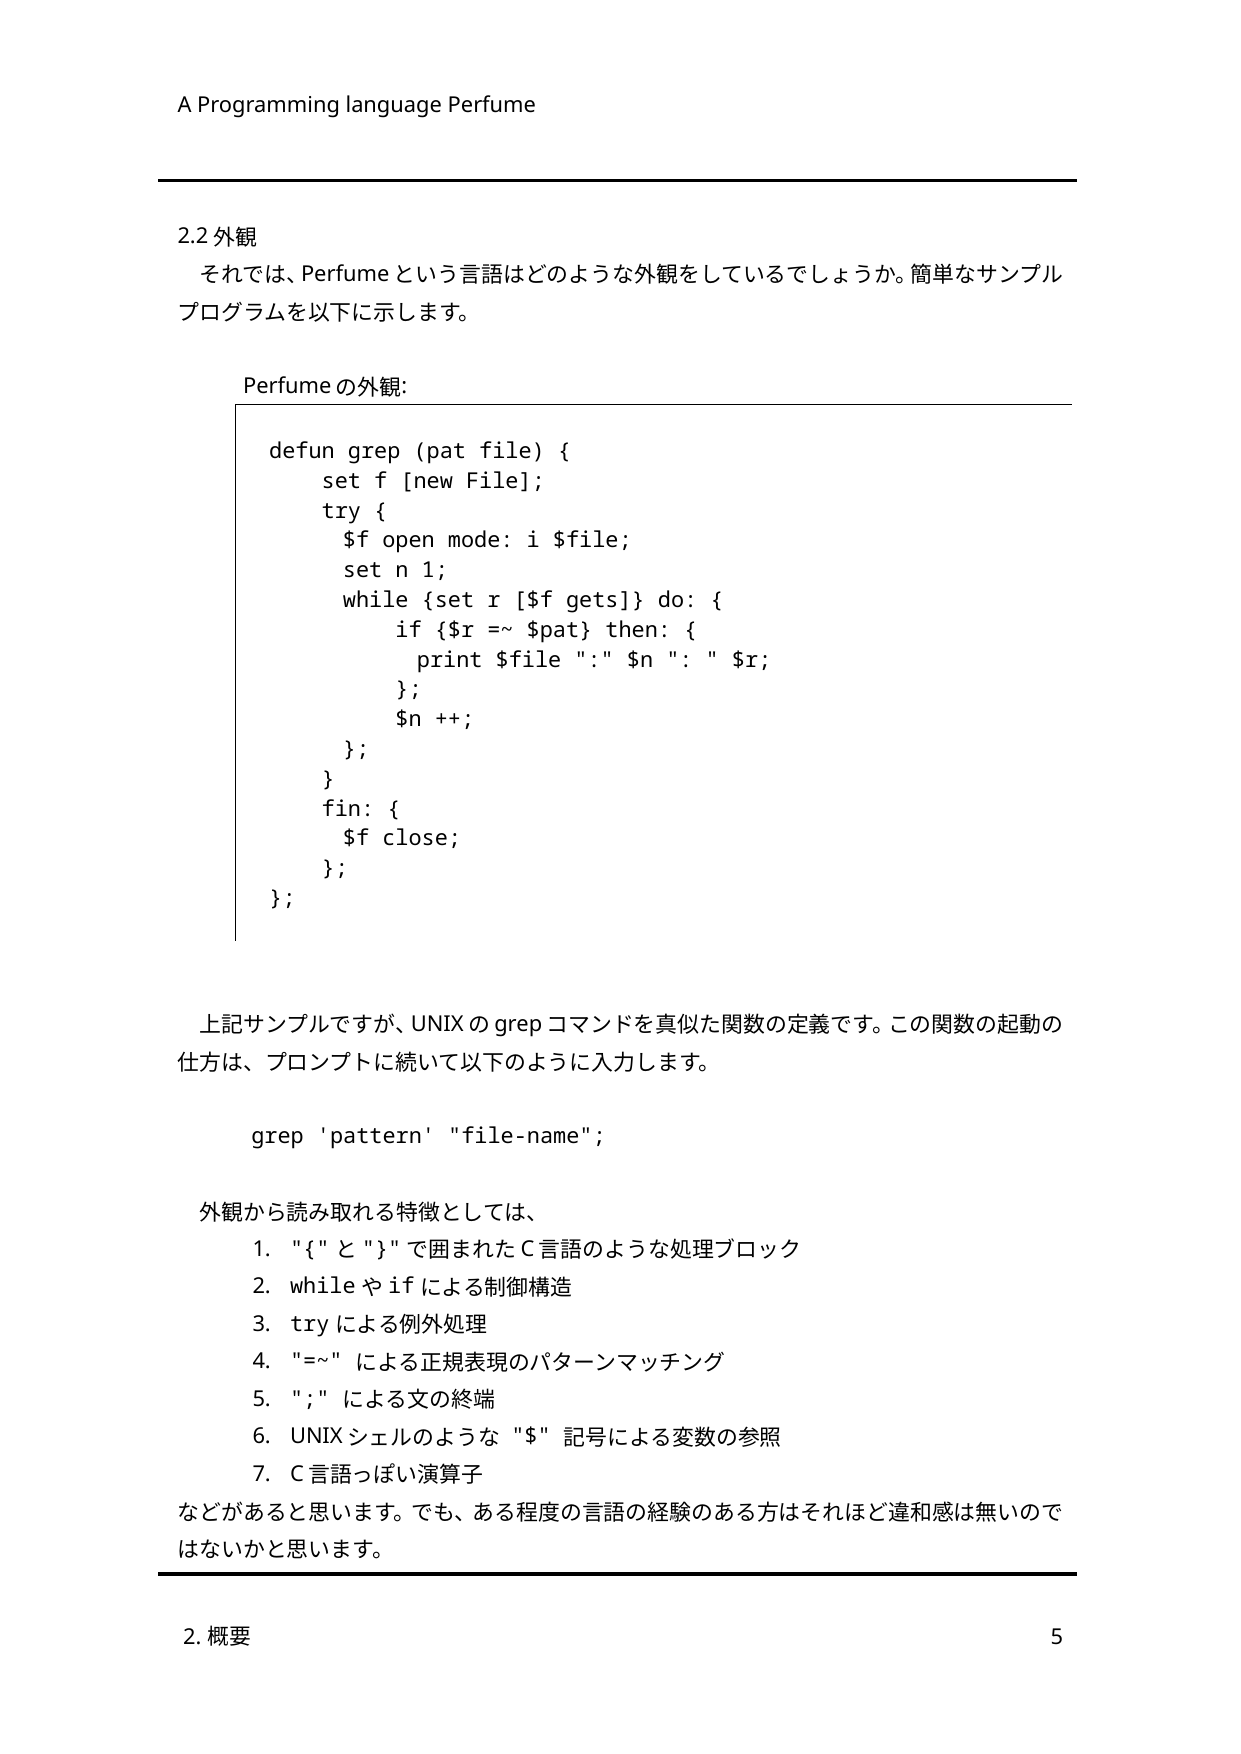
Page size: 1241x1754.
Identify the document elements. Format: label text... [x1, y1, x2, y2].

list C言語っぽい演算子 [252, 1454, 1063, 1492]
list try による例外処理 [252, 1304, 1063, 1342]
text 上記サンプルですが、UNIXのgrepコマンドを真似た関数の定義です。この関数の起動の仕方は、プロンプトに続いて以下のように入力します。 [177, 1004, 1063, 1079]
text 外観から読み取れる特徴としては、 [177, 1192, 1063, 1229]
subtitle 2.2 外観 [177, 217, 1063, 254]
text などがあると思います。でも、ある程度の言語の経験のある方はそれほど違和感は無いのではないかと思います。 [177, 1492, 1063, 1567]
list while や if による制御構造 [252, 1267, 1063, 1304]
list "{" と "}" で囲まれたC言語のような処理ブロック [252, 1229, 1063, 1267]
text それでは、Perfumeという言語はどのような外観をしているでしょうか。簡単なサンプルプログラムを以下に示します。 [177, 254, 1063, 329]
text grep 'pattern' "file-name"; [177, 1117, 1063, 1154]
list UNIXシェルのような "$" 記号による変数の参照 [252, 1417, 1063, 1454]
text Perfumeの外観: [243, 367, 1063, 404]
table_header defun grep (pat file) { set f [new File]; try { $f open mode: i $file; set n 1; while {set r [$f gets]} do: { if {$r =~ $pat} then: { print $file ":" $n ": " $r; }; $n ++; }; } fin: { $f close; }; }; [236, 405, 1072, 941]
list ";" による文の終端 [252, 1379, 1063, 1417]
list "=~" による正規表現のパターンマッチング [252, 1342, 1063, 1379]
